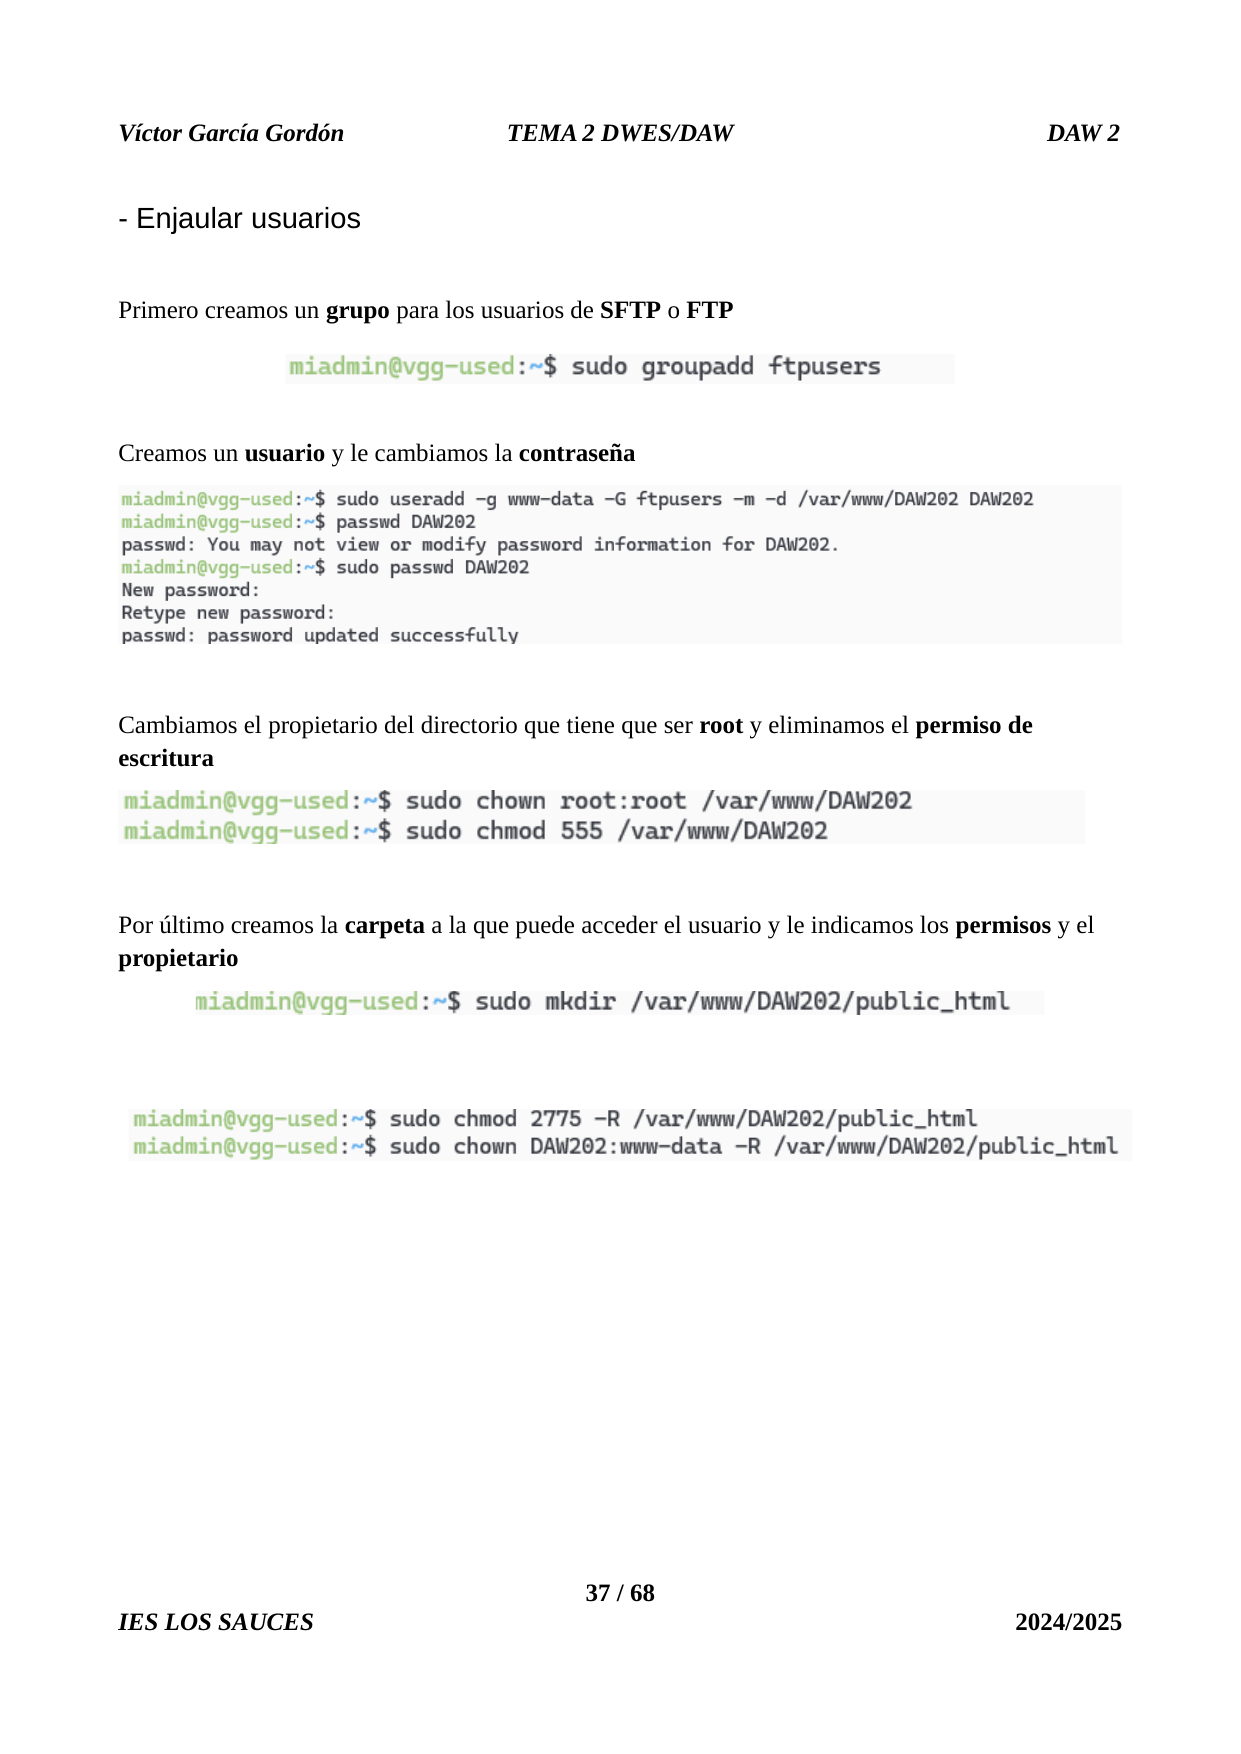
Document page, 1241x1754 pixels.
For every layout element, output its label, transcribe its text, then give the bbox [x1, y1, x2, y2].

picture [118, 485, 1123, 644]
picture [195, 991, 1045, 1015]
subtitle - Enjaular usuarios [118, 201, 1122, 235]
text Cambiamos el propietario del directorio que tiene que ser root y eliminamos el permiso de escritura [118, 710, 1122, 772]
picture [128, 1109, 1133, 1161]
picture [118, 790, 1086, 844]
text Primero creamos un grupo para los usuarios de SFTP o FTP [118, 295, 1122, 324]
text Creamos un usuario y le cambiamos la contraseña [118, 438, 1122, 467]
text Por último creamos la carpeta a la que puede acceder el usuario y le indicamos los permisos y el propietario [118, 910, 1122, 972]
picture [285, 354, 955, 384]
